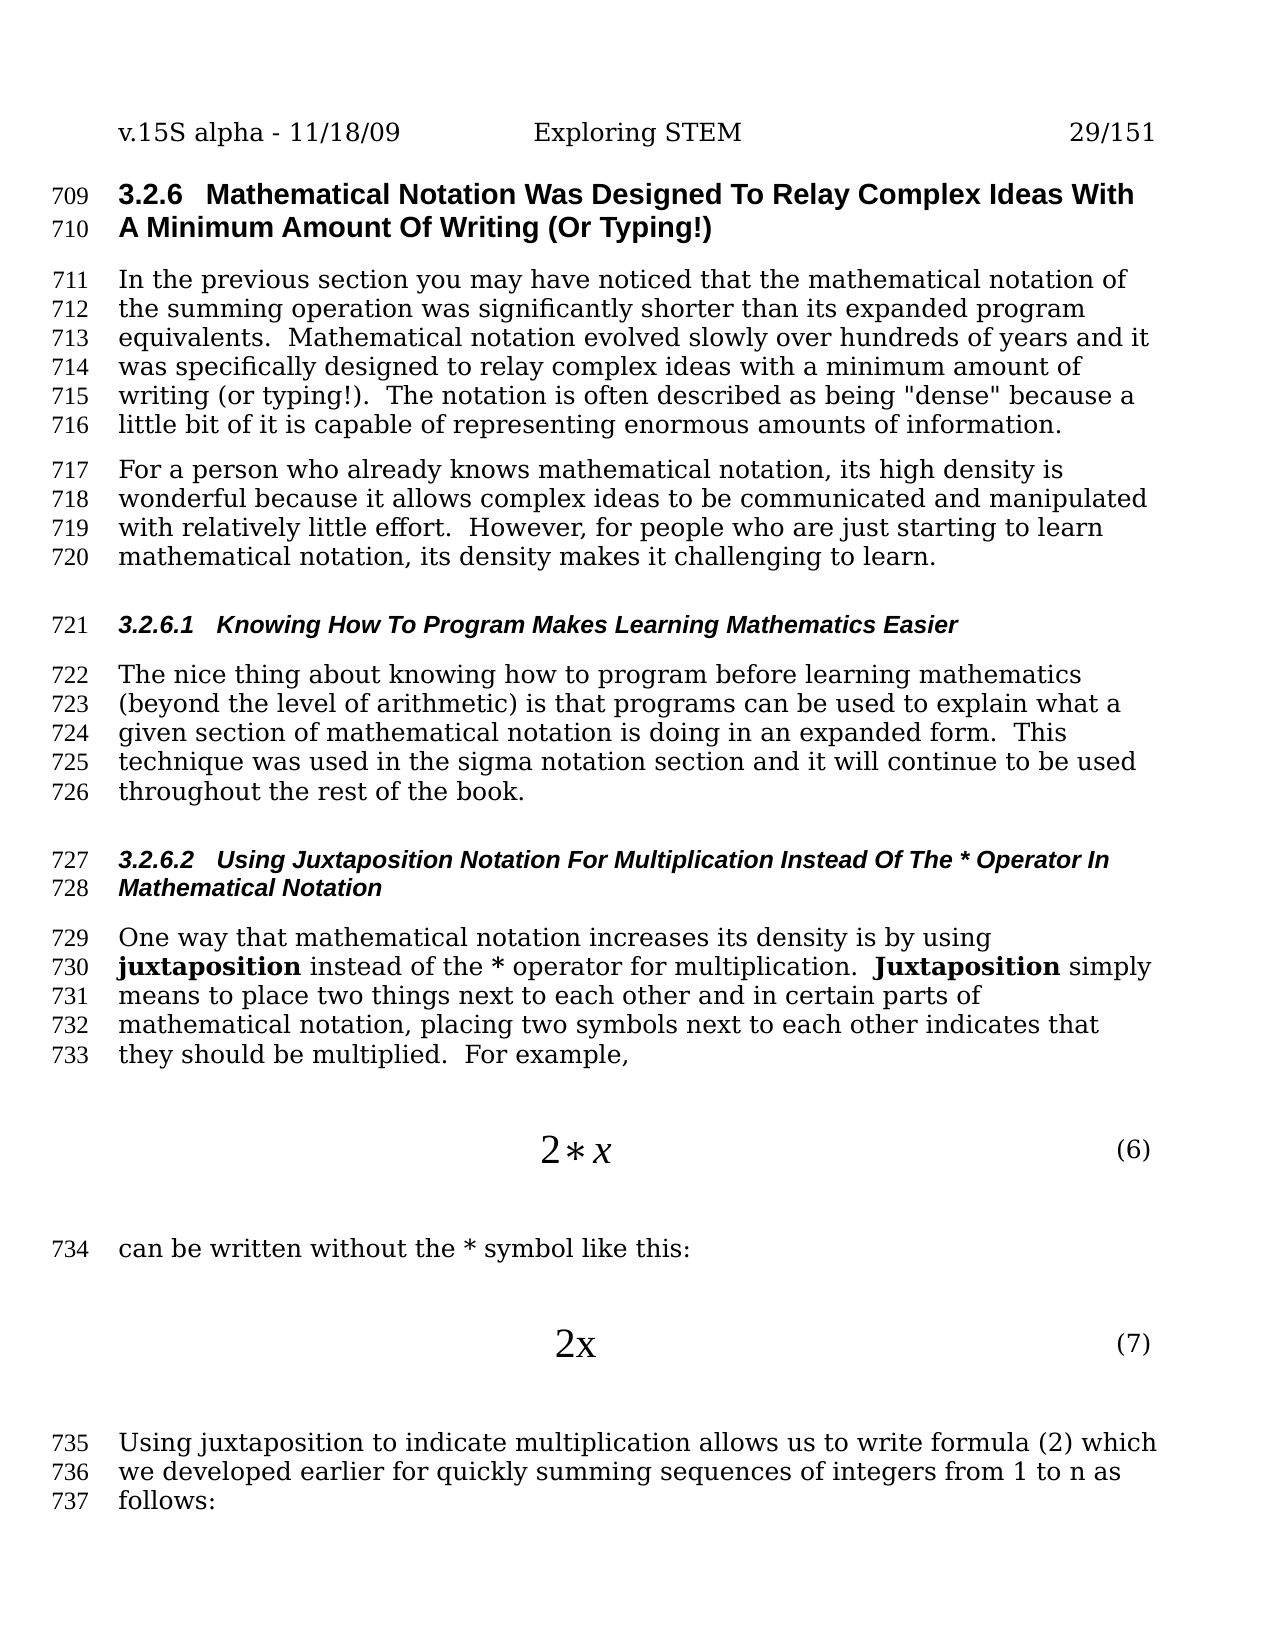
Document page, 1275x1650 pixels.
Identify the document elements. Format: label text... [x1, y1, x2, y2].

text For a person who already knows mathematical notation, its high density is wonderful because it allows complex ideas to be communicated and manipulated with relatively little effort. However, for people who are just starting to learn mathematical notation, its density makes it challenging to learn. [118, 455, 1157, 571]
subtitle Using Juxtaposition Notation For Multiplication Instead Of The * Operator In Mathematical Notation [118, 845, 1157, 902]
text Using juxtaposition to indicate multiplication allows us to write formula (2) which we developed earlier for quickly summing sequences of integers from 1 to n as follows: [118, 1428, 1157, 1515]
text can be written without the * symbol like this: [118, 1234, 1157, 1263]
text In the previous section you may have noticed that the mathematical notation of the summing operation was significantly shorter than its expanded program equivalents. Mathematical notation evolved slowly over hundreds of years and it was specifically designed to relay complex ideas with a minimum amount of writing (or typing!). The notation is often described as being "dense" because a little bit of it is capable of representing enormous amounts of information. [118, 265, 1157, 440]
subtitle Mathematical Notation Was Designed To Relay Complex Ideas With A Minimum Amount Of Writing (Or Typing!) [118, 177, 1157, 244]
table_header (7) [1041, 1313, 1157, 1375]
subtitle Knowing How To Program Makes Learning Mathematics Easier [118, 611, 1157, 639]
text The nice thing about knowing how to program before learning mathematics (beyond the level of arithmetic) is that programs can be used to explain what a given section of mathematical notation is doing in an expanded form. This technique was used in the sigma notation section and it will continue to be used throughout the rest of the book. [118, 660, 1157, 806]
text One way that mathematical notation increases its density is by using juxtaposition instead of the * operator for multiplication. Juxtaposition simply means to place two things next to each other and in certain parts of mathematical notation, placing two symbols next to each other indicates that they should be multiplied. For example, [118, 923, 1157, 1069]
table_header [118, 1119, 1041, 1181]
table_header [118, 1313, 1041, 1375]
table_header (6) [1041, 1119, 1157, 1181]
